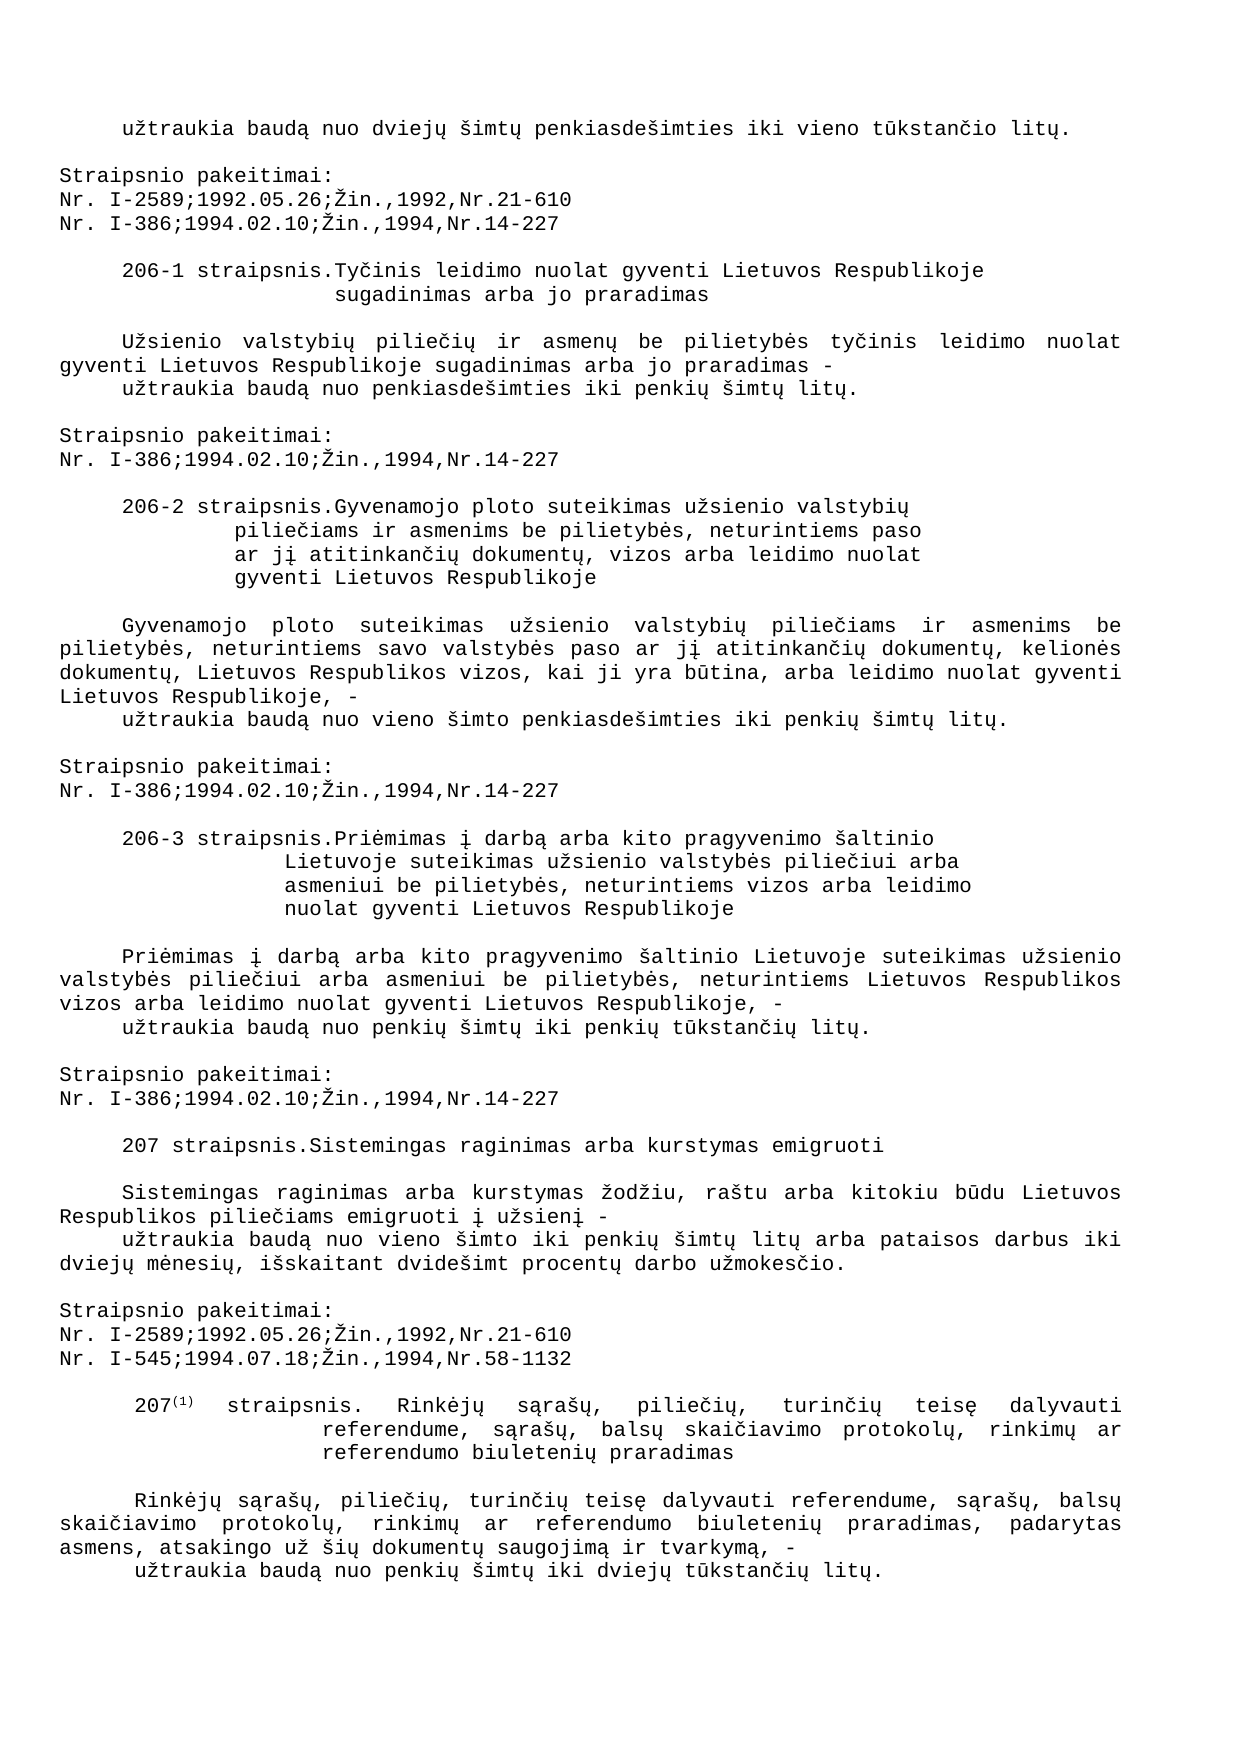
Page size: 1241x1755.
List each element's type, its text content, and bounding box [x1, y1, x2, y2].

text Straipsnio pakeitimai: [59, 426, 1122, 449]
text ar jį atitinkančių dokumentų, vizos arba leidimo nuolat [59, 544, 1122, 567]
text Rinkėjų sąrašų, piliečių, turinčių teisę dalyvauti referendume, sąrašų, balsų skaičiavimo protokolų, rinkimų ar referendumo biuletenių praradimas, padarytas asmens, atsakingo už šių dokumentų saugojimą ir tvarkymą, - [59, 1489, 1122, 1561]
text 206-2 straipsnis.Gyvenamojo ploto suteikimas užsienio valstybių [59, 496, 1122, 520]
text Priėmimas į darbą arba kito pragyvenimo šaltinio Lietuvoje suteikimas užsienio valstybės piliečiui arba asmeniui be pilietybės, neturintiems Lietuvos Respublikos vizos arba leidimo nuolat gyventi Lietuvos Respublikoje, - [59, 946, 1122, 1017]
text Straipsnio pakeitimai: [59, 757, 1122, 780]
text užtraukia baudą nuo penkiasdešimties iki penkių šimtų litų. [59, 378, 1122, 402]
text Nr. I-386;1994.02.10;Žin.,1994,Nr.14-227 [59, 213, 1122, 236]
text Nr. I-2589;1992.05.26;Žin.,1992,Nr.21-610 [59, 189, 1122, 213]
text Straipsnio pakeitimai: [59, 1300, 1122, 1324]
text Straipsnio pakeitimai: [59, 165, 1122, 189]
text 206-1 straipsnis.Tyčinis leidimo nuolat gyventi Lietuvos Respublikoje [59, 260, 1122, 284]
text sugadinimas arba jo praradimas [59, 284, 1122, 307]
text užtraukia baudą nuo vieno šimto iki penkių šimtų litų arba pataisos darbus iki dviejų mėnesių, išskaitant dvidešimt procentų darbo užmokesčio. [59, 1229, 1122, 1277]
text Sistemingas raginimas arba kurstymas žodžiu, raštu arba kitokiu būdu Lietuvos Respublikos piliečiams emigruoti į užsienį - [59, 1182, 1122, 1229]
text nuolat gyventi Lietuvos Respublikoje [59, 898, 1122, 922]
text 207(1) straipsnis. Rinkėjų sąrašų, piliečių, turinčių teisę dalyvauti referendume, sąrašų, balsų skaičiavimo protokolų, rinkimų ar referendumo biuletenių praradimas [134, 1395, 1122, 1466]
text asmeniui be pilietybės, neturintiems vizos arba leidimo [59, 875, 1122, 898]
text Užsienio valstybių piliečių ir asmenų be pilietybės tyčinis leidimo nuolat gyventi Lietuvos Respublikoje sugadinimas arba jo praradimas - [59, 331, 1122, 378]
text Nr. I-545;1994.07.18;Žin.,1994,Nr.58-1132 [59, 1348, 1122, 1371]
text Gyvenamojo ploto suteikimas užsienio valstybių piliečiams ir asmenims be pilietybės, neturintiems savo valstybės paso ar jį atitinkančių dokumentų, kelionės dokumentų, Lietuvos Respublikos vizos, kai ji yra būtina, arba leidimo nuolat gyventi Lietuvos Respublikoje, - [59, 615, 1122, 709]
text piliečiams ir asmenims be pilietybės, neturintiems paso [59, 520, 1122, 544]
text Nr. I-386;1994.02.10;Žin.,1994,Nr.14-227 [59, 1088, 1122, 1111]
text 206-3 straipsnis.Priėmimas į darbą arba kito pragyvenimo šaltinio [59, 827, 1122, 851]
text Nr. I-2589;1992.05.26;Žin.,1992,Nr.21-610 [59, 1324, 1122, 1348]
text Straipsnio pakeitimai: [59, 1064, 1122, 1088]
text užtraukia baudą nuo vieno šimto penkiasdešimties iki penkių šimtų litų. [59, 709, 1122, 733]
text Nr. I-386;1994.02.10;Žin.,1994,Nr.14-227 [59, 449, 1122, 473]
text užtraukia baudą nuo dviejų šimtų penkiasdešimties iki vieno tūkstančio litų. [59, 118, 1122, 142]
text užtraukia baudą nuo penkių šimtų iki penkių tūkstančių litų. [59, 1017, 1122, 1040]
text gyventi Lietuvos Respublikoje [59, 567, 1122, 591]
text 207 straipsnis.Sistemingas raginimas arba kurstymas emigruoti [59, 1135, 1122, 1158]
text Lietuvoje suteikimas užsienio valstybės piliečiui arba [59, 851, 1122, 875]
text užtraukia baudą nuo penkių šimtų iki dviejų tūkstančių litų. [59, 1561, 1122, 1584]
text Nr. I-386;1994.02.10;Žin.,1994,Nr.14-227 [59, 780, 1122, 804]
